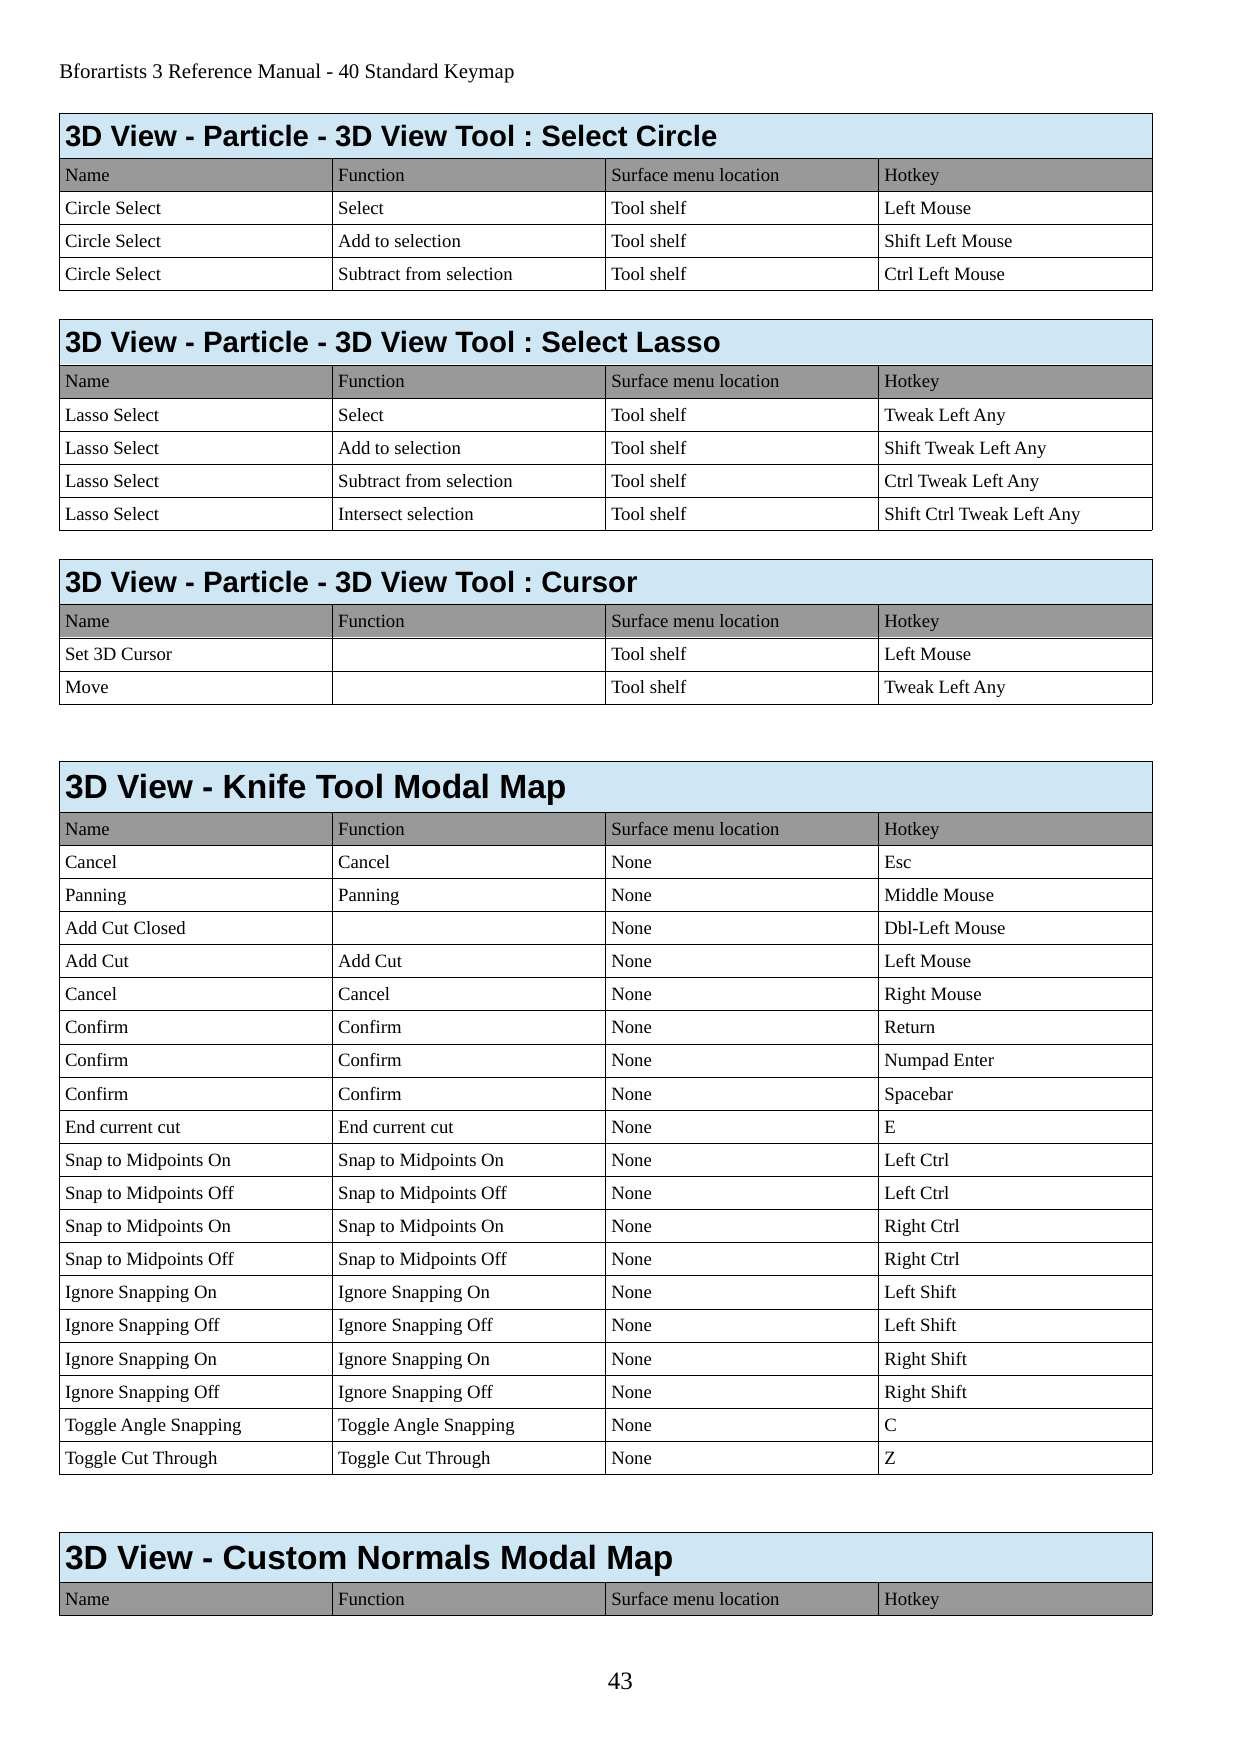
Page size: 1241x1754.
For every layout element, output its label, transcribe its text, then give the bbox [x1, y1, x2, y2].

table_cell Left Mouse [879, 945, 1152, 977]
table_cell None [606, 1376, 878, 1408]
table_cell Confirm [60, 1045, 332, 1077]
table_cell Tool shelf [606, 399, 878, 431]
table_cell Right Ctrl [879, 1243, 1152, 1275]
table_cell Left Mouse [879, 192, 1152, 224]
table_cell None [606, 912, 878, 944]
table_cell Select [333, 399, 605, 431]
table_header 3D View - Knife Tool Modal Map [60, 762, 1152, 812]
table_cell Return [879, 1011, 1152, 1043]
table_cell Lasso Select [60, 498, 332, 530]
table_cell None [606, 879, 878, 911]
table_cell Tool shelf [606, 672, 878, 704]
table_cell Toggle Cut Through [333, 1442, 605, 1474]
table_cell Function [333, 813, 605, 845]
table_cell Add Cut [333, 945, 605, 977]
table_cell Right Mouse [879, 978, 1152, 1010]
table_cell Ignore Snapping Off [60, 1310, 332, 1342]
table_cell Lasso Select [60, 432, 332, 464]
table_cell [333, 672, 605, 704]
table_cell None [606, 1078, 878, 1110]
table_cell Set 3D Cursor [60, 639, 332, 671]
table_cell Surface menu location [606, 813, 878, 845]
table_cell None [606, 1442, 878, 1474]
table_cell Hotkey [879, 159, 1152, 191]
table_cell Ctrl Tweak Left Any [879, 465, 1152, 497]
table_cell Snap to Midpoints On [333, 1210, 605, 1242]
table_cell Hotkey [879, 605, 1152, 637]
table_cell Cancel [60, 978, 332, 1010]
table_cell Hotkey [879, 366, 1152, 398]
table_cell Add to selection [333, 432, 605, 464]
table_cell Lasso Select [60, 465, 332, 497]
table_cell None [606, 1045, 878, 1077]
table_cell Right Shift [879, 1376, 1152, 1408]
table_cell None [606, 1343, 878, 1375]
table_cell Spacebar [879, 1078, 1152, 1110]
table_cell Shift Ctrl Tweak Left Any [879, 498, 1152, 530]
table_cell Ignore Snapping Off [60, 1376, 332, 1408]
table_cell Select [333, 192, 605, 224]
table_cell Tool shelf [606, 225, 878, 257]
table_cell Toggle Cut Through [60, 1442, 332, 1474]
table_cell Function [333, 1583, 605, 1615]
table_cell Intersect selection [333, 498, 605, 530]
table_cell Z [879, 1442, 1152, 1474]
table_cell [333, 639, 605, 671]
table_cell Snap to Midpoints Off [333, 1243, 605, 1275]
table_cell Tool shelf [606, 192, 878, 224]
table_cell Ignore Snapping On [333, 1343, 605, 1375]
table_cell Tool shelf [606, 639, 878, 671]
table_cell Surface menu location [606, 1583, 878, 1615]
table_cell Ignore Snapping On [60, 1343, 332, 1375]
table_cell None [606, 945, 878, 977]
table_cell Confirm [333, 1045, 605, 1077]
table_cell Left Ctrl [879, 1144, 1152, 1176]
table_cell Snap to Midpoints On [60, 1210, 332, 1242]
table_cell None [606, 1409, 878, 1441]
table_cell Ignore Snapping Off [333, 1310, 605, 1342]
table_cell Ctrl Left Mouse [879, 258, 1152, 290]
table_cell None [606, 978, 878, 1010]
table_cell Cancel [60, 846, 332, 878]
table_cell Left Ctrl [879, 1177, 1152, 1209]
table_cell Confirm [333, 1011, 605, 1043]
table_cell [333, 912, 605, 944]
table_cell Ignore Snapping On [333, 1276, 605, 1308]
table_cell Name [60, 605, 332, 637]
table_cell Subtract from selection [333, 258, 605, 290]
table_cell Circle Select [60, 258, 332, 290]
table_cell Toggle Angle Snapping [333, 1409, 605, 1441]
table_cell Ignore Snapping On [60, 1276, 332, 1308]
table_cell Numpad Enter [879, 1045, 1152, 1077]
table_cell Snap to Midpoints Off [60, 1177, 332, 1209]
table_cell Snap to Midpoints Off [60, 1243, 332, 1275]
table_cell None [606, 1276, 878, 1308]
table_cell Tool shelf [606, 498, 878, 530]
table_cell Move [60, 672, 332, 704]
table_cell Ignore Snapping Off [333, 1376, 605, 1408]
table_cell Confirm [60, 1078, 332, 1110]
table_cell None [606, 1144, 878, 1176]
table_cell Add Cut Closed [60, 912, 332, 944]
table_cell Shift Tweak Left Any [879, 432, 1152, 464]
table_cell Panning [333, 879, 605, 911]
table_cell Left Shift [879, 1276, 1152, 1308]
table_cell Surface menu location [606, 159, 878, 191]
table_cell Tool shelf [606, 258, 878, 290]
table_cell None [606, 1243, 878, 1275]
table_cell Tweak Left Any [879, 399, 1152, 431]
table_header 3D View - Particle - 3D View Tool : Cursor [60, 560, 1152, 604]
table_cell None [606, 846, 878, 878]
table_cell Right Ctrl [879, 1210, 1152, 1242]
table_cell None [606, 1310, 878, 1342]
table_cell Panning [60, 879, 332, 911]
table_cell Left Shift [879, 1310, 1152, 1342]
table_cell Snap to Midpoints On [333, 1144, 605, 1176]
table_cell Name [60, 813, 332, 845]
table_cell None [606, 1011, 878, 1043]
table_cell End current cut [333, 1111, 605, 1143]
table_cell Cancel [333, 846, 605, 878]
table_cell Name [60, 366, 332, 398]
table_cell Add Cut [60, 945, 332, 977]
table_cell Tool shelf [606, 465, 878, 497]
table_cell Shift Left Mouse [879, 225, 1152, 257]
table_cell Toggle Angle Snapping [60, 1409, 332, 1441]
table_header 3D View - Particle - 3D View Tool : Select Circle [60, 114, 1152, 158]
table_header 3D View - Particle - 3D View Tool : Select Lasso [60, 320, 1152, 364]
table_cell Hotkey [879, 813, 1152, 845]
table_cell Dbl-Left Mouse [879, 912, 1152, 944]
table_cell Snap to Midpoints On [60, 1144, 332, 1176]
table_cell C [879, 1409, 1152, 1441]
table_cell Subtract from selection [333, 465, 605, 497]
table_cell Confirm [60, 1011, 332, 1043]
table_cell Tool shelf [606, 432, 878, 464]
table_cell Name [60, 159, 332, 191]
table_cell Left Mouse [879, 639, 1152, 671]
table_cell Name [60, 1583, 332, 1615]
table_cell Tweak Left Any [879, 672, 1152, 704]
table_cell Middle Mouse [879, 879, 1152, 911]
table_cell Confirm [333, 1078, 605, 1110]
table_cell Add to selection [333, 225, 605, 257]
table_cell Circle Select [60, 192, 332, 224]
table_cell None [606, 1177, 878, 1209]
table_cell None [606, 1210, 878, 1242]
table_cell Snap to Midpoints Off [333, 1177, 605, 1209]
table_header 3D View - Custom Normals Modal Map [60, 1533, 1152, 1582]
table_cell Esc [879, 846, 1152, 878]
table_cell Function [333, 159, 605, 191]
table_cell Hotkey [879, 1583, 1152, 1615]
table_cell Lasso Select [60, 399, 332, 431]
table_cell E [879, 1111, 1152, 1143]
table_cell Surface menu location [606, 366, 878, 398]
table_cell Cancel [333, 978, 605, 1010]
table_cell None [606, 1111, 878, 1143]
table_cell End current cut [60, 1111, 332, 1143]
table_cell Function [333, 605, 605, 637]
table_cell Function [333, 366, 605, 398]
table_cell Surface menu location [606, 605, 878, 637]
table_cell Circle Select [60, 225, 332, 257]
table_cell Right Shift [879, 1343, 1152, 1375]
